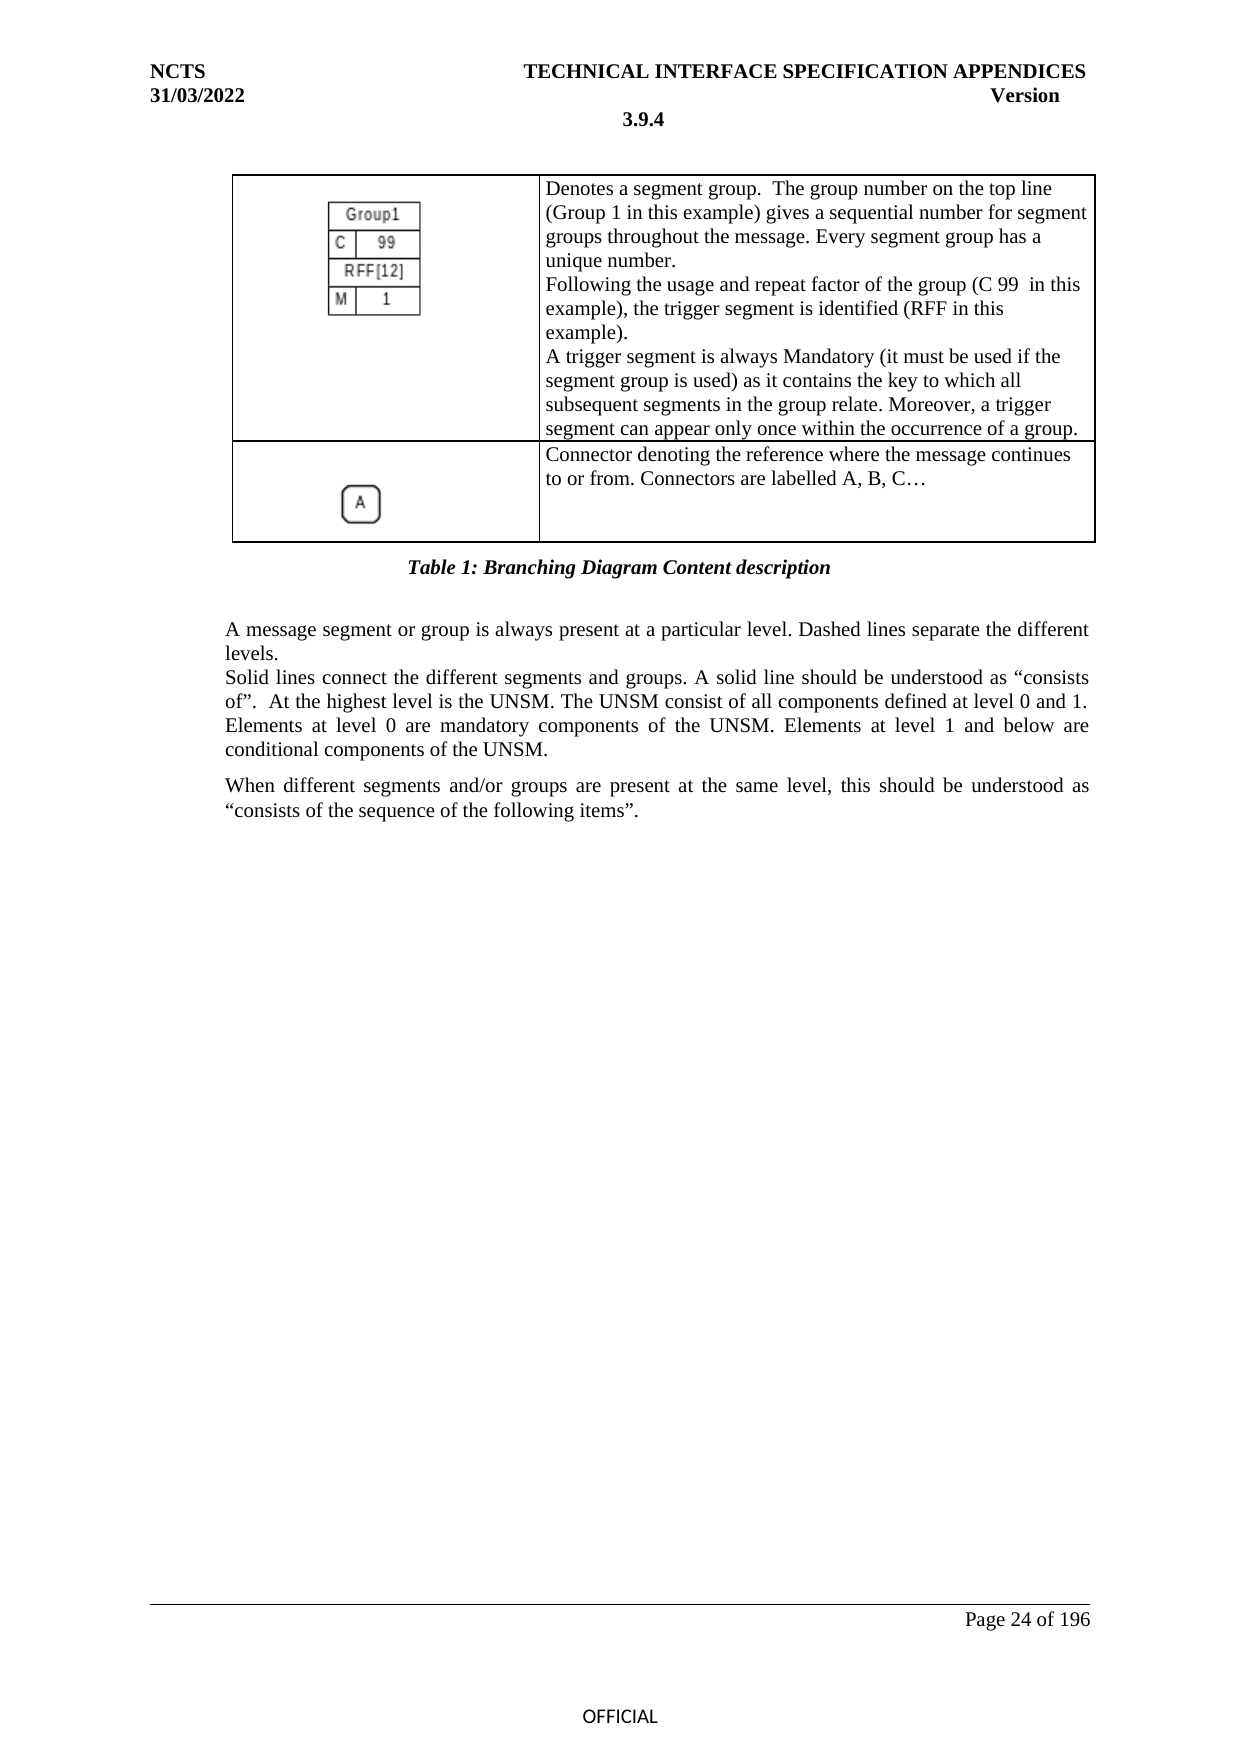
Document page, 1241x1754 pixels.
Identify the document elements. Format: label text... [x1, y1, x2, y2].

table_cell Connector denoting the reference where the message continues to or from. Connectors are labelled A, B, C… [540, 442, 1094, 541]
text Solid lines connect the different segments and groups. A solid line should be understood as “consists of”. At the highest level is the UNSM. The UNSM consist of all components defined at level 0 and 1. Elements at level 0 are mandatory components of the UNSM. Elements at level 1 and below are conditional components of the UNSM. [225, 665, 1090, 761]
text A message segment or group is always present at a particular level. Dashed lines separate the different levels. [225, 617, 1090, 665]
text When different segments and/or groups are present at the same level, this should be understood as “consists of the sequence of the following items”. [225, 773, 1090, 822]
table_header Denotes a segment group. The group number on the top line (Group 1 in this example) gives a sequential number for segment groups throughout the message. Every segment group has a unique number. Following the usage and repeat factor of the group (C 99 in this example), the trigger segment is identified (RFF in this example). A trigger segment is always Mandatory (it must be used if the segment group is used) as it contains the key to which all subsequent segments in the group relate. Moreover, a trigger segment can appear only once within the occurrence of a group. [540, 176, 1094, 440]
table_header [233, 176, 539, 440]
table_cell [233, 442, 539, 541]
text Table 1: Branching Diagram Content description [150, 555, 1090, 579]
